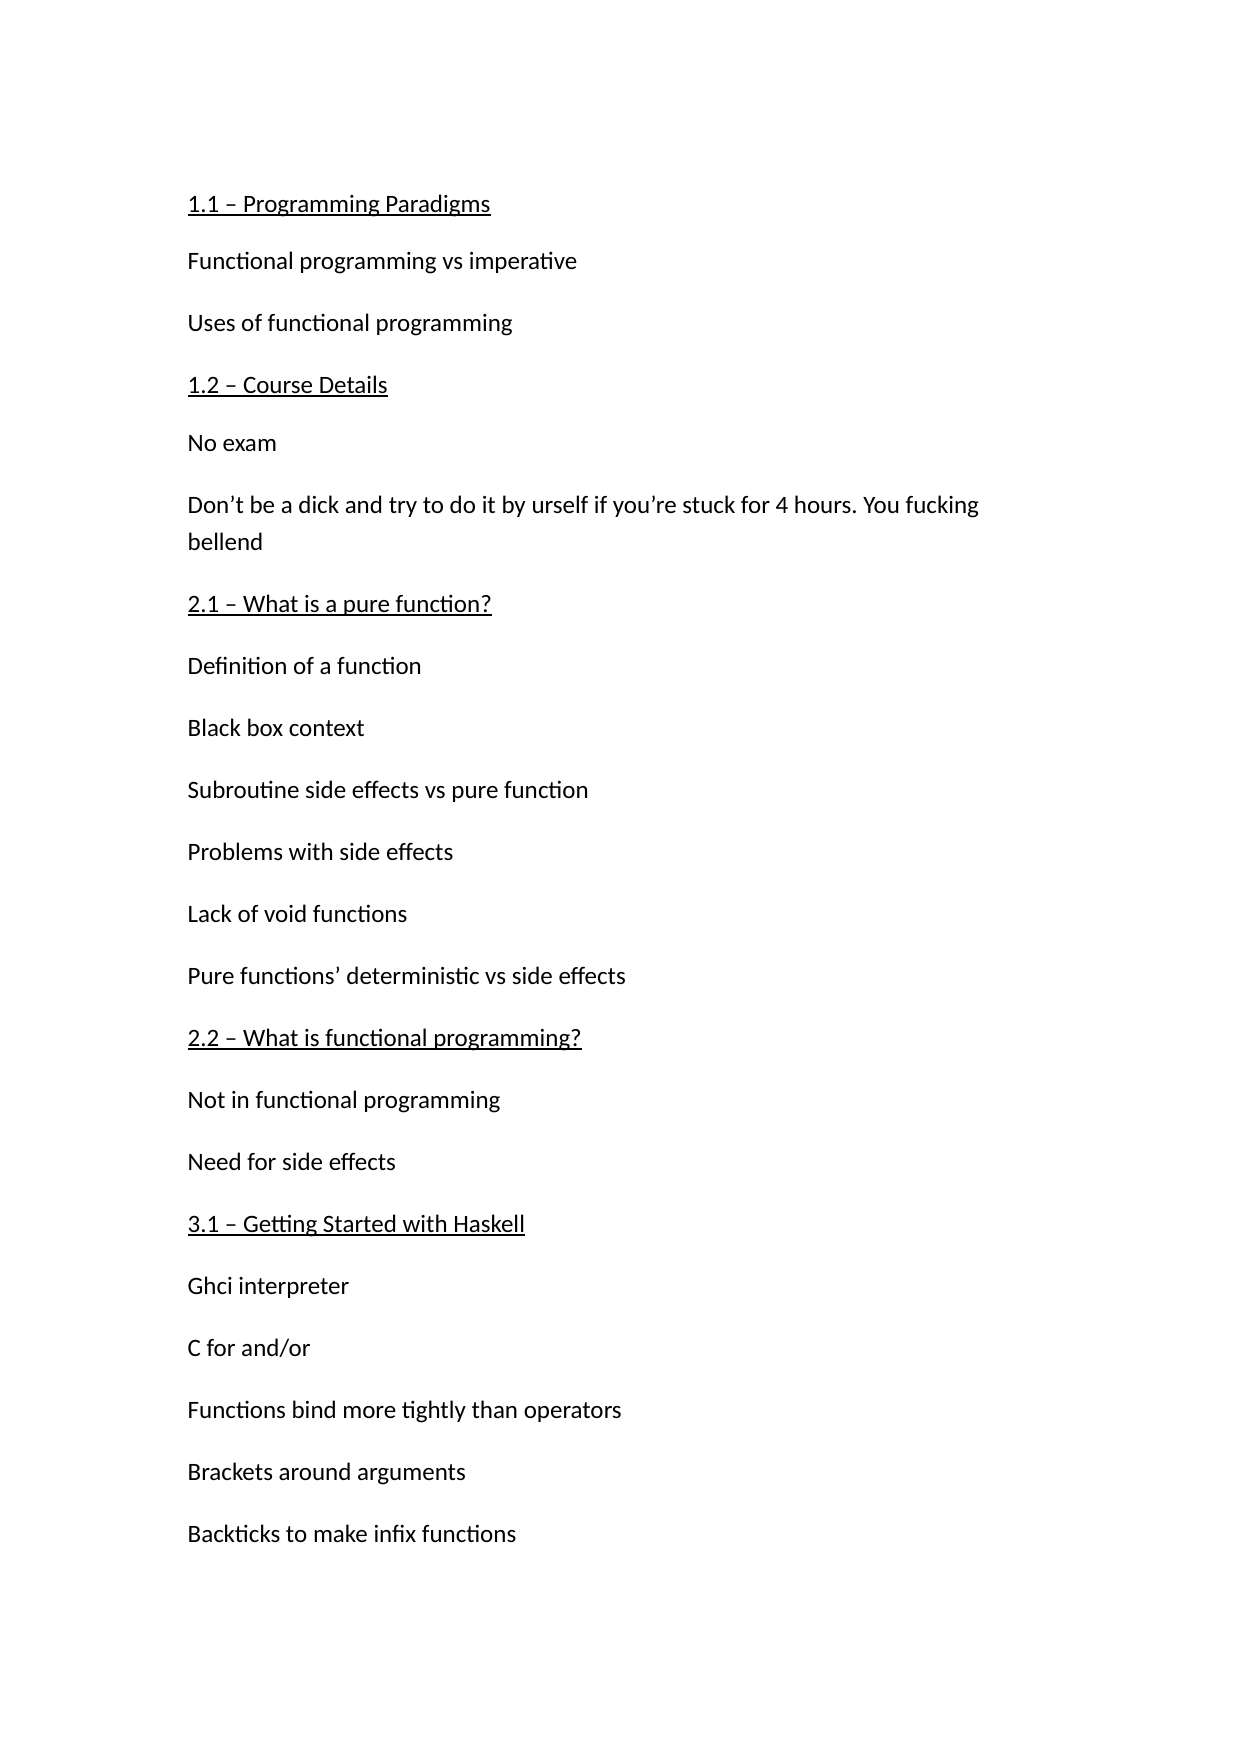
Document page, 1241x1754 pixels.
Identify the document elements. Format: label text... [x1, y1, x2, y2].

text Subroutine side effects vs pure function [187, 773, 1053, 806]
text Problems with side effects [187, 835, 1053, 868]
text Functional programming vs imperative [187, 244, 1053, 277]
text Definition of a function [187, 649, 1053, 682]
text Brackets around arguments [187, 1455, 1053, 1487]
text Backticks to make infix functions [187, 1517, 1053, 1549]
text 2.1 – What is a pure function? [187, 587, 1053, 620]
text 3.1 – Getting Started with Haskell [187, 1207, 1053, 1239]
text Black box context [187, 711, 1053, 744]
text C for and/or [187, 1331, 1053, 1363]
subtitle 1.2 – Course Details [187, 368, 1053, 401]
text Don’t be a dick and try to do it by urself if you’re stuck for 4 hours. You fucking bellend [187, 488, 1053, 558]
text 2.2 – What is functional programming? [187, 1021, 1053, 1053]
text Need for side effects [187, 1145, 1053, 1177]
text Not in functional programming [187, 1083, 1053, 1116]
subtitle 1.1 – Programming Paradigms [187, 187, 1053, 219]
text Functions bind more tightly than operators [187, 1393, 1053, 1425]
text Uses of functional programming [187, 306, 1053, 339]
text Ghci interpreter [187, 1269, 1053, 1301]
text Pure functions’ deterministic vs side effects [187, 959, 1053, 992]
text No exam [187, 426, 1053, 458]
text Lack of void functions [187, 897, 1053, 929]
